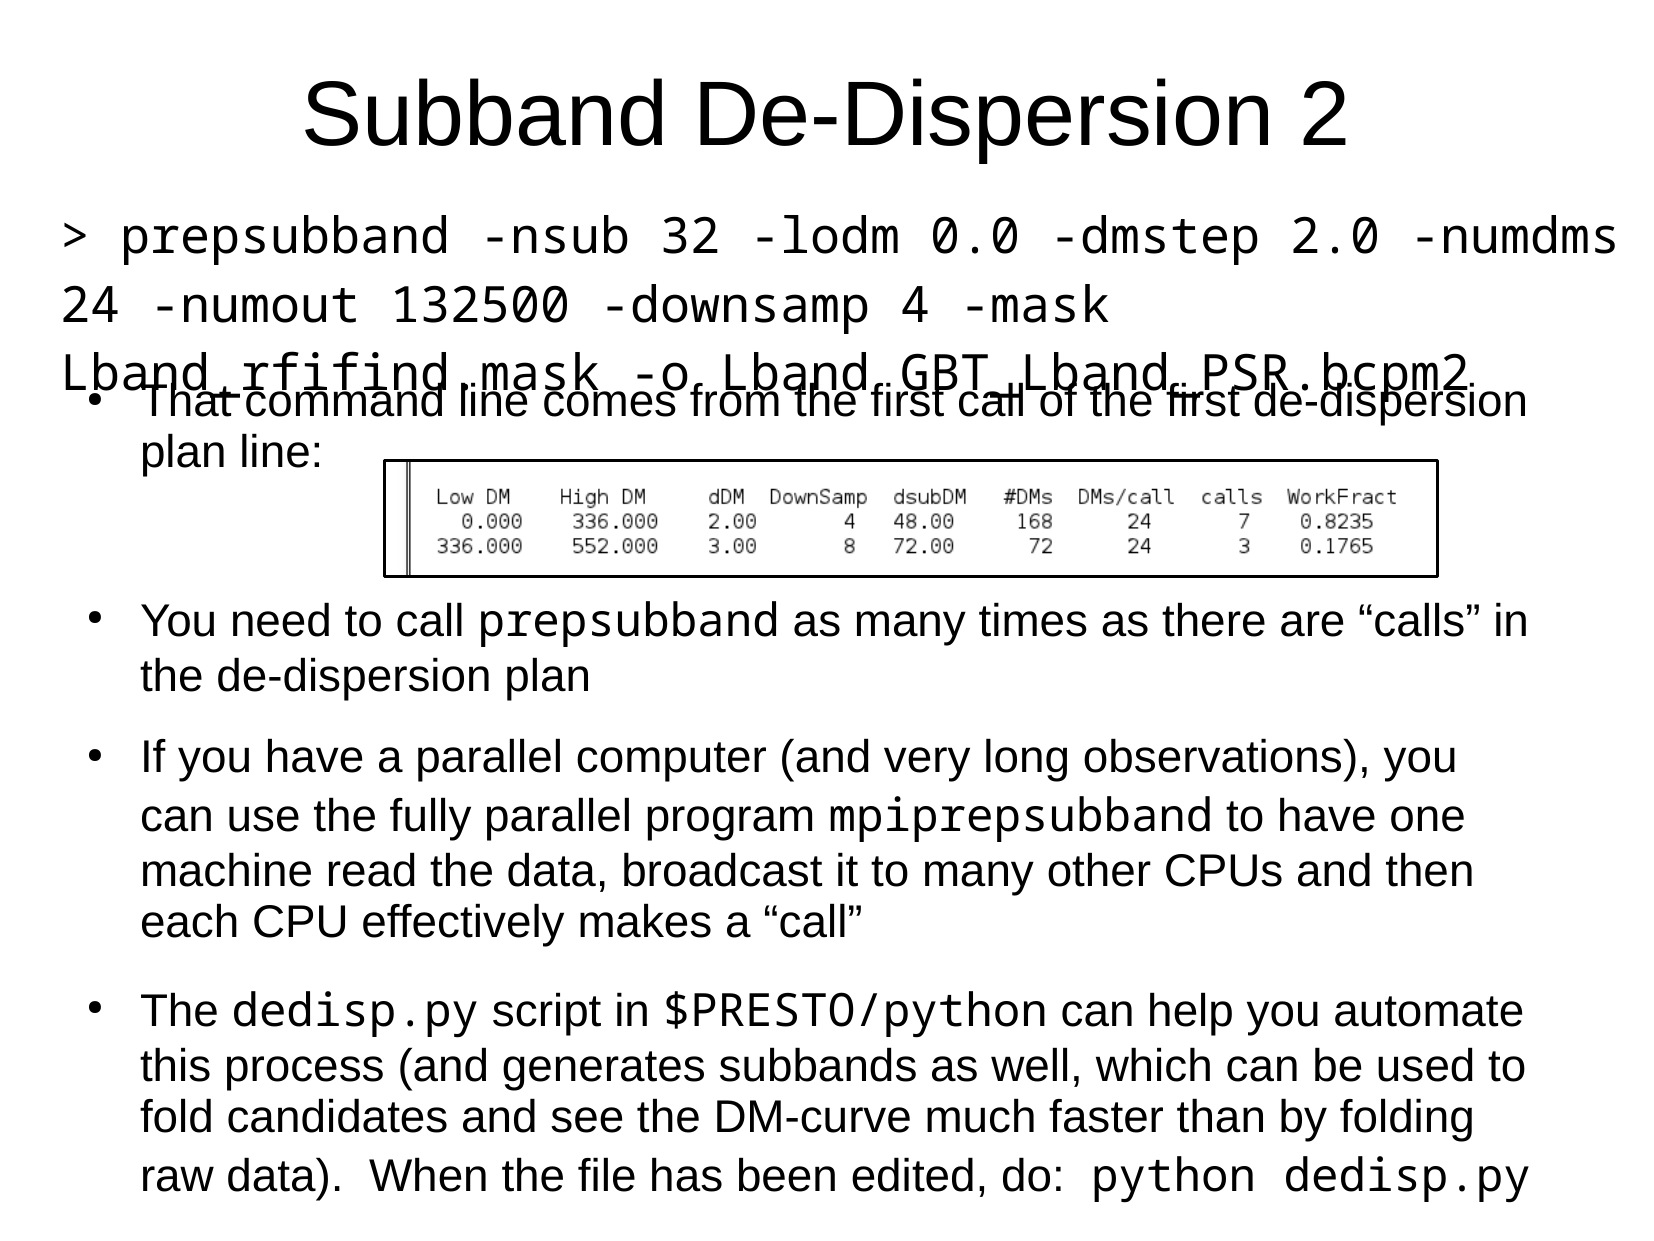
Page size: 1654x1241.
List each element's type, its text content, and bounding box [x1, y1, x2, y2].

list > prepsubband -nsub 32 -lodm 0.0 -dmstep 2.0 -numdms 24 -numout 132500 -downsamp 4 -mask Lband_rfifind.mask -o Lband GBT_Lband_PSR.bcpm2 [0, 191, 1634, 352]
list That command line comes from the first call of the first de-dispersion plan line: You need to call prepsubband as many times as there are “calls” in the de-dispersion plan If you have a parallel computer (and very long observations), you can use the fully parallel program mpiprepsubband to have one machine read the data, broadcast it to many other CPUs and then each CPU effectively makes a “call” The dedisp.py script in $PRESTO/python can help you automate this process (and generates subbands as well, which can be used to fold candidates and see the DM-curve much faster than by folding raw data). When the file has been edited, do: python dedisp.py [69, 375, 1538, 1201]
title Subband De-Dispersion 2 [82, 41, 1571, 186]
